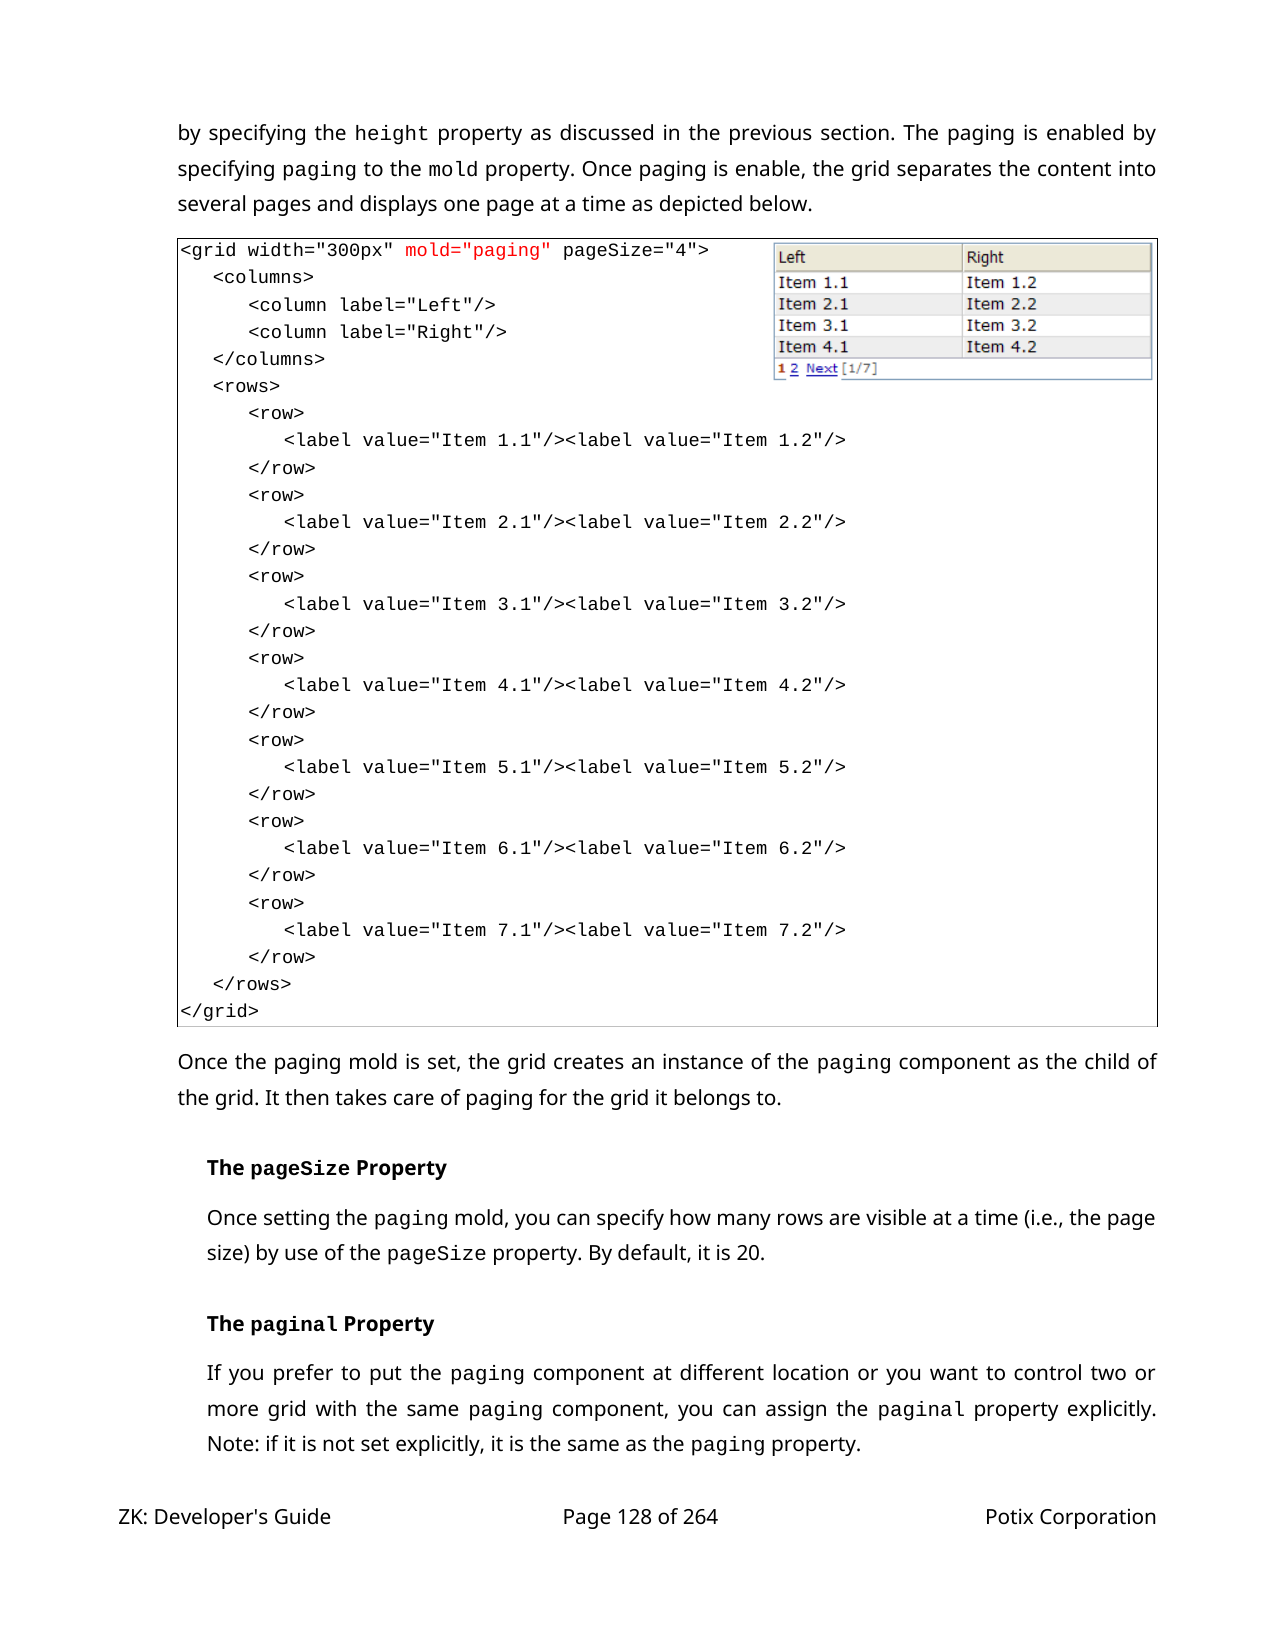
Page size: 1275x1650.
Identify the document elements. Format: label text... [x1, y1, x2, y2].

text </row> [178, 945, 1157, 969]
subtitle The pageSize Property [207, 1153, 1157, 1182]
text <row> [178, 891, 1157, 915]
text <row> [178, 727, 1157, 752]
text </grid> [178, 999, 1157, 1026]
subtitle The paginal Property [207, 1309, 1157, 1338]
text <rows> [178, 374, 1157, 398]
text </row> [178, 456, 1157, 480]
text <row> [178, 809, 1157, 833]
text <label value="Item 4.1"/><label value="Item 4.2"/> [178, 673, 1157, 697]
text </row> [178, 619, 1157, 643]
text If you prefer to put the paging component at different location or you want to control two or more grid with the same paging component, you can assign the paginal property explicitly. Note: if it is not set explicitly, it is the same as the paging property. [207, 1358, 1157, 1458]
text </row> [178, 700, 1157, 724]
text <column label="Right"/> [178, 319, 770, 344]
text <label value="Item 7.1"/><label value="Item 7.2"/> [178, 918, 1157, 942]
text </row> [178, 537, 1157, 561]
text <row> [178, 401, 1157, 425]
text </row> [178, 782, 1157, 806]
text <label value="Item 3.1"/><label value="Item 3.2"/> [178, 591, 1157, 616]
text <label value="Item 6.1"/><label value="Item 6.2"/> [178, 836, 1157, 860]
text Once setting the paging mold, you can specify how many rows are visible at a time (i.e., the page size) by use of the pageSize property. By default, it is 20. [207, 1203, 1157, 1267]
text <row> [178, 483, 1157, 507]
text <grid width="300px" mold="paging" pageSize="4"> [178, 239, 1157, 262]
text <columns> [178, 265, 770, 289]
text Once the paging mold is set, the grid creates an instance of the paging component as the child of the grid. It then takes care of paging for the grid it belongs to. [177, 1047, 1157, 1111]
text <row> [178, 646, 1157, 670]
picture [770, 240, 1155, 384]
text <label value="Item 2.1"/><label value="Item 2.2"/> [178, 510, 1157, 534]
text <label value="Item 1.1"/><label value="Item 1.2"/> [178, 428, 1157, 453]
text <column label="Left"/> [178, 292, 770, 317]
text <row> [178, 564, 1157, 588]
text </row> [178, 863, 1157, 888]
text </columns> [178, 347, 770, 371]
text <label value="Item 5.1"/><label value="Item 5.2"/> [178, 754, 1157, 779]
text </rows> [178, 972, 1157, 996]
text by specifying the height property as discussed in the previous section. The paging is enabled by specifying paging to the mold property. Once paging is enable, the grid separates the content into several pages and displays one page at a time as depicted below. [177, 118, 1157, 217]
